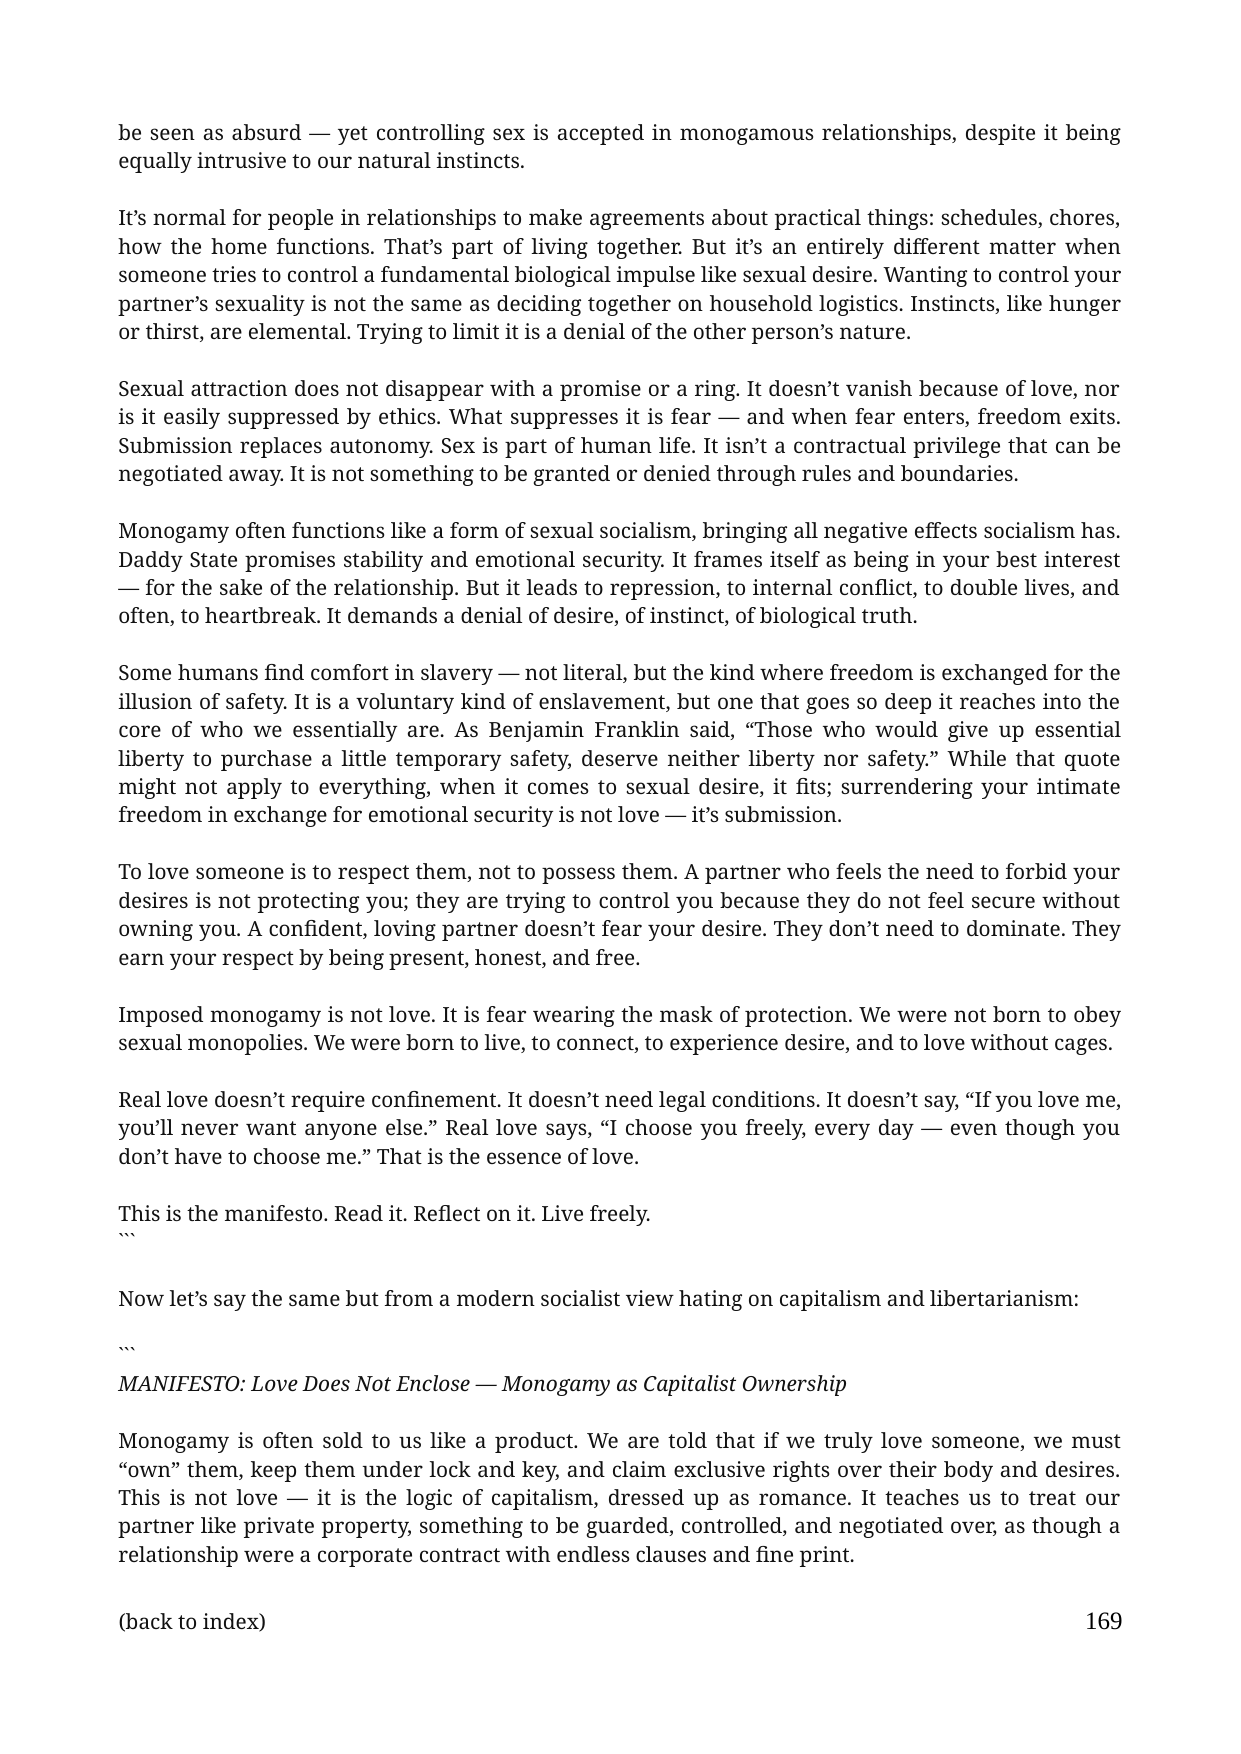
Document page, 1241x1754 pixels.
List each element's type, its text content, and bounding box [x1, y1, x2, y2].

text Monogamy often functions like a form of sexual socialism, bringing all negative effects socialism has. Daddy State promises stability and emotional security. It frames itself as being in your best interest — for the sake of the relationship. But it leads to repression, to internal conflict, to double lives, and often, to heartbreak. It demands a denial of desire, of instinct, of biological truth. [118, 516, 1122, 630]
text Now let’s say the same but from a modern socialist view hating on capitalism and libertarianism: [118, 1284, 1122, 1312]
text ``` [118, 1227, 1122, 1256]
text Imposed monogamy is not love. It is fear wearing the mask of protection. We were not born to obey sexual monopolies. We were born to live, to connect, to experience desire, and to love without cages. [118, 1000, 1122, 1057]
text Sexual attraction does not disappear with a promise or a ring. It doesn’t vanish because of love, nor is it easily suppressed by ethics. What suppresses it is fear — and when fear enters, freedom exits. Submission replaces autonomy. Sex is part of human life. It isn’t a contractual privilege that can be negotiated away. It is not something to be granted or denied through rules and boundaries. [118, 374, 1122, 488]
text Some humans find comfort in slavery — not literal, but the kind where freedom is exchanged for the illusion of safety. It is a voluntary kind of enslavement, but one that goes so deep it reaches into the core of who we essentially are. As Benjamin Franklin said, “Those who would give up essential liberty to purchase a little temporary safety, deserve neither liberty nor safety.” While that quote might not apply to everything, when it comes to sexual desire, it fits; surrendering your intimate freedom in exchange for emotional security is not love — it’s submission. [118, 658, 1122, 829]
text To love someone is to respect them, not to possess them. A partner who feels the need to forbid your desires is not protecting you; they are trying to control you because they do not feel secure without owning you. A confident, loving partner doesn’t fear your desire. They don’t need to dominate. They earn your respect by being present, honest, and free. [118, 857, 1122, 971]
text Monogamy is often sold to us like a product. We are told that if we truly love someone, we must “own” them, keep them under lock and key, and claim exclusive rights over their body and desires. This is not love — it is the logic of capitalism, dressed up as romance. It teaches us to treat our partner like private property, something to be guarded, controlled, and negotiated over, as though a relationship were a corporate contract with endless clauses and fine print. [118, 1426, 1122, 1568]
text This is the manifesto. Read it. Reflect on it. Live freely. [118, 1199, 1122, 1227]
text MANIFESTO: Love Does Not Enclose — Monogamy as Capitalist Ownership [118, 1369, 1122, 1398]
text Real love doesn’t require confinement. It doesn’t need legal conditions. It doesn’t say, “If you love me, you’ll never want anyone else.” Real love says, “I choose you freely, every day — even though you don’t have to choose me.” That is the essence of love. [118, 1085, 1122, 1170]
text ``` [118, 1341, 1122, 1369]
text It’s normal for people in relationships to make agreements about practical things: schedules, chores, how the home functions. That’s part of living together. But it’s an entirely different matter when someone tries to control a fundamental biological impulse like sexual desire. Wanting to control your partner’s sexuality is not the same as deciding together on household logistics. Instincts, like hunger or thirst, are elemental. Trying to limit it is a denial of the other person’s nature. [118, 203, 1122, 346]
text be seen as absurd — yet controlling sex is accepted in monogamous relationships, despite it being equally intrusive to our natural instincts. [118, 118, 1122, 175]
